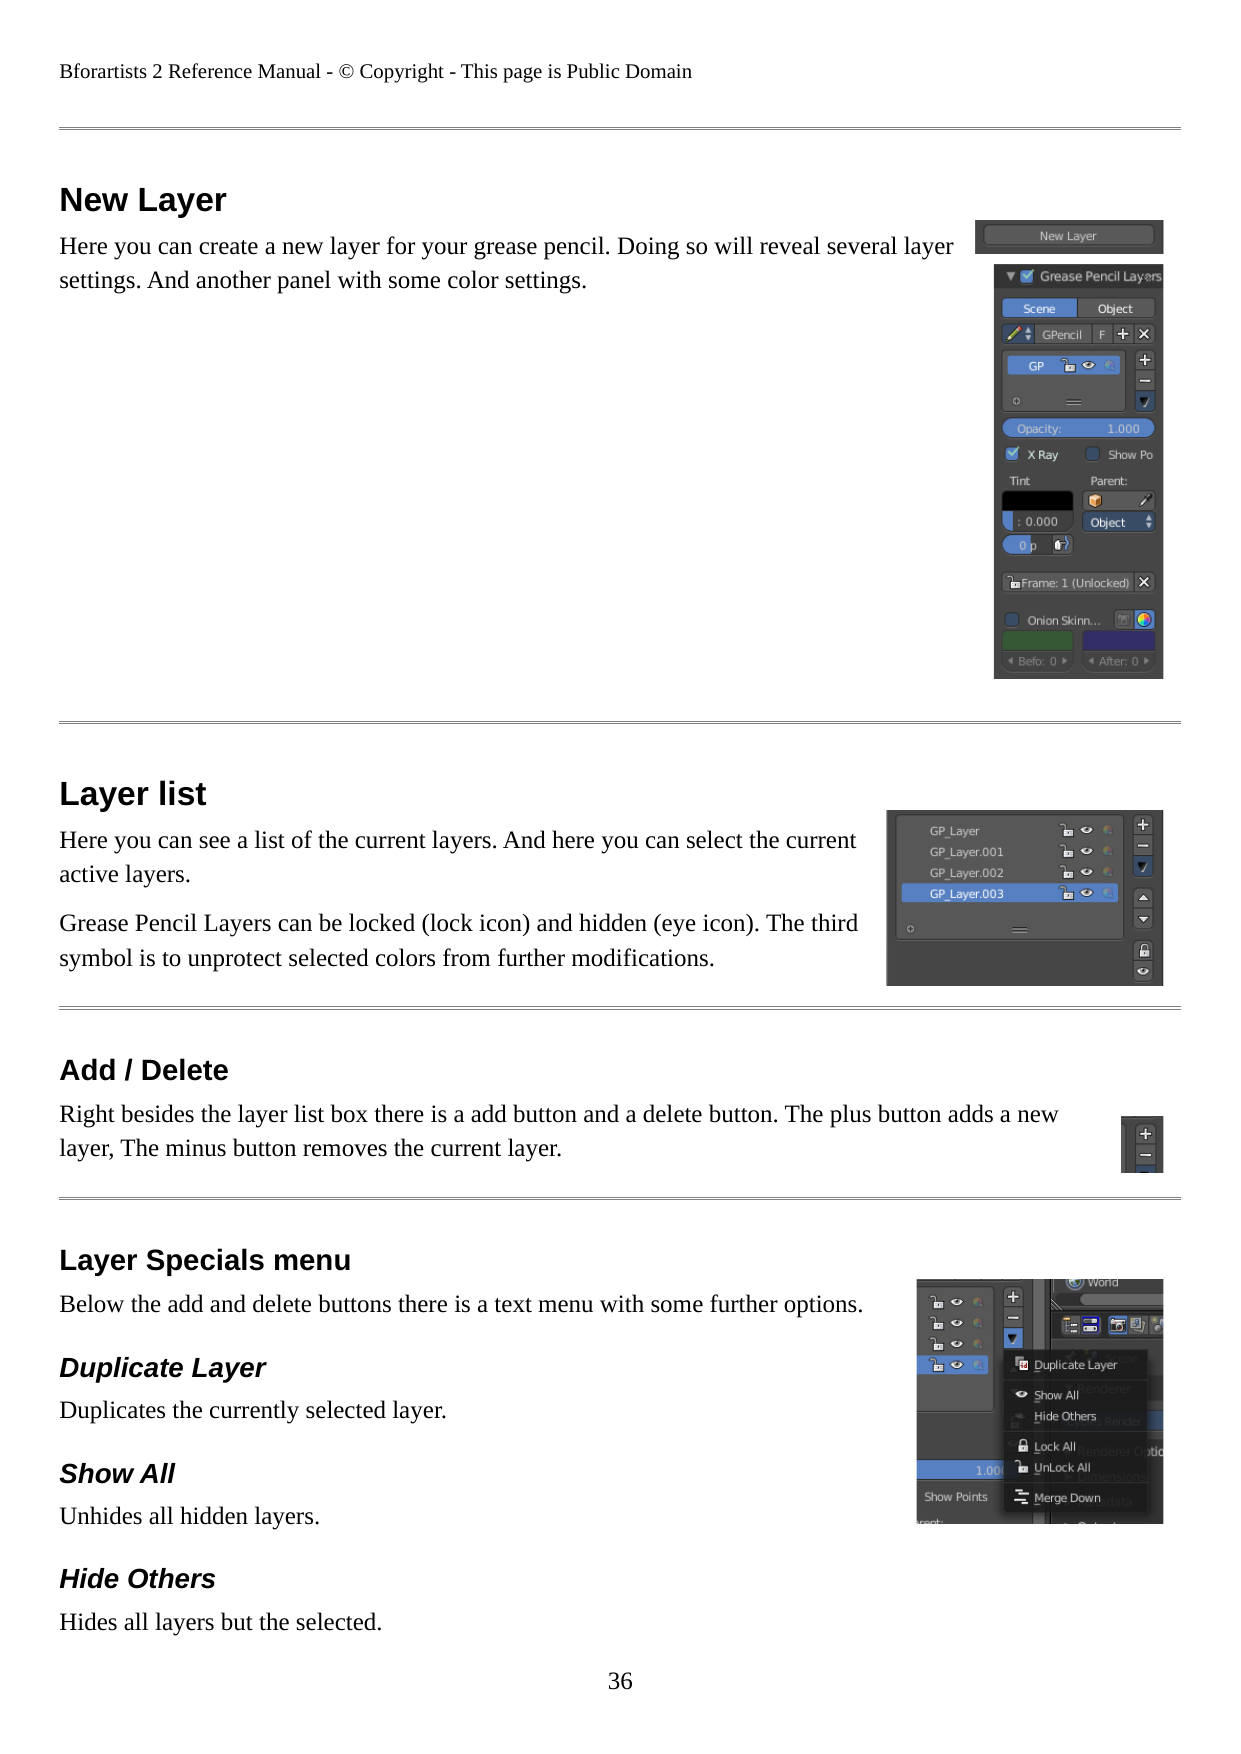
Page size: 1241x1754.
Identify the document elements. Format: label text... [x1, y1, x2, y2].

picture [1121, 1116, 1164, 1173]
picture [916, 1279, 1164, 1524]
text Here you can see a list of the current layers. And here you can select the current active layers. [59, 825, 886, 888]
text Hides all layers but the selected. [59, 1607, 1181, 1636]
subtitle Show All [59, 1457, 916, 1489]
text Duplicates the currently selected layer. [59, 1395, 916, 1424]
picture [886, 810, 1164, 986]
subtitle Layer Specials menu [59, 1243, 1181, 1277]
subtitle [1164, 1351, 1181, 1383]
picture [993, 264, 1164, 679]
text Here you can create a new layer for your grease pencil. Doing so will reveal several layer settings. And another panel with some color settings. [59, 231, 1181, 294]
subtitle Hide Others [59, 1563, 1181, 1595]
text Right besides the layer list box there is a add button and a delete button. The plus button adds a new layer, The minus button removes the current layer. [59, 1099, 1181, 1162]
text Below the add and delete buttons there is a text menu with some further options. [59, 1289, 916, 1318]
subtitle Add / Delete [59, 1053, 1181, 1086]
subtitle [1164, 1457, 1181, 1489]
picture [975, 220, 1164, 254]
text Unhides all hidden layers. [59, 1501, 1181, 1530]
subtitle New Layer [59, 179, 1181, 218]
subtitle Duplicate Layer [59, 1351, 916, 1383]
subtitle Layer list [59, 774, 1181, 812]
text Grease Pencil Layers can be locked (lock icon) and hidden (eye icon). The third symbol is to unprotect selected colors from further modifications. [59, 908, 886, 972]
